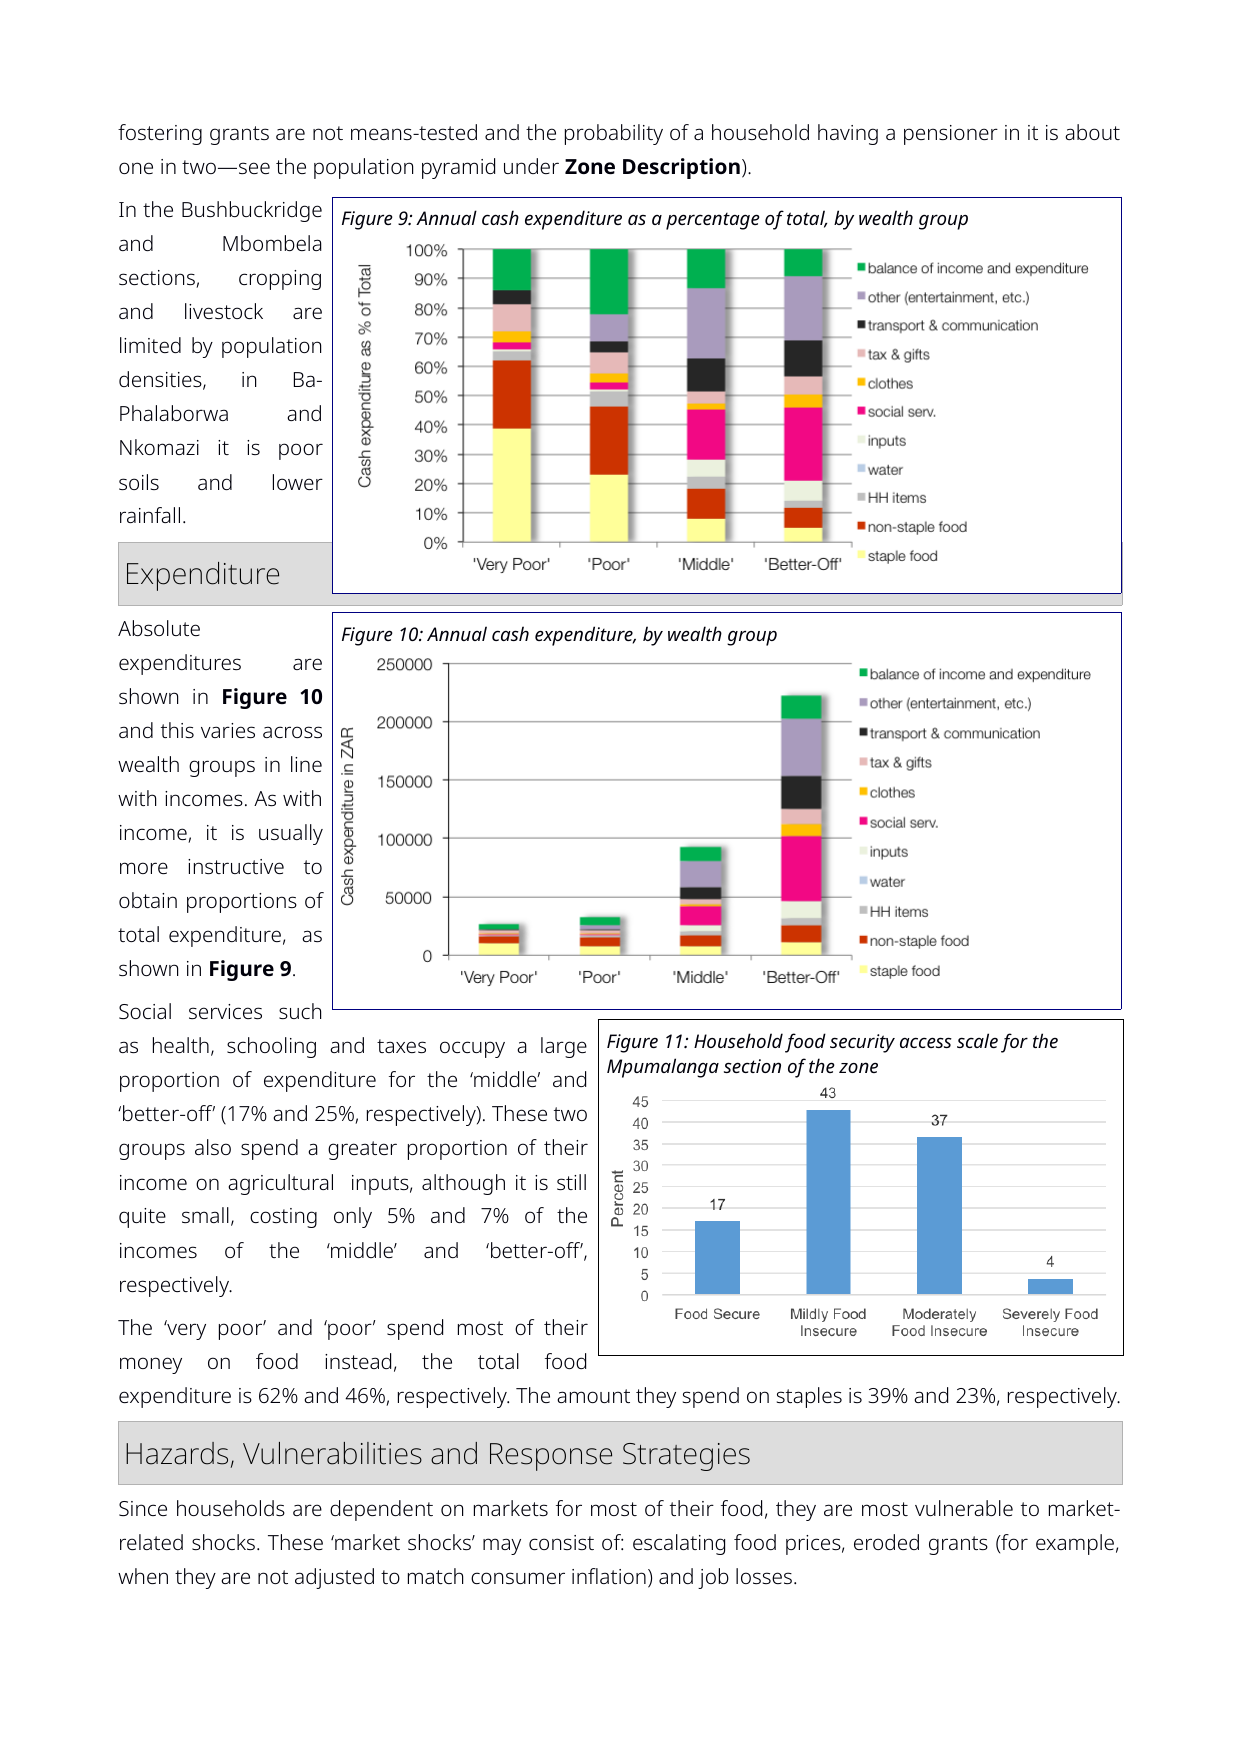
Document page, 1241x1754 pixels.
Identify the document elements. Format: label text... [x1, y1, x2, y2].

text Figure 9: Annual cash expenditure, by wealth group [341, 621, 1112, 650]
text In the Bushbuckridge and Mbombela sections, cropping and livestock are limited by population densities, in Ba-Phalaborwa and Nkomazi it is poor soils and lower rainfall. [118, 195, 1122, 530]
text Since households are dependent on markets for most of their food, they are most vulnerable to market-related shocks. These ‘market shocks’ may consist of: escalating food prices, eroded grants (for example, when they are not adjusted to match consumer inflation) and job losses. [118, 1494, 1122, 1590]
table_header Hazards, Vulnerabilities and Response Strategies [119, 1422, 1122, 1484]
picture [340, 231, 1108, 585]
text Absolute expenditures are shown in Figure 9 and this varies across wealth groups in line with incomes. As with income, it is usually more instructive to obtain proportions of total expenditure, as shown in Figure 10. [118, 614, 332, 983]
text fostering grants are not means-tested and the probability of a household having a pensioner in it is about one in two—see the population pyramid under Zone Description). [118, 118, 1122, 181]
text Figure 10: Annual cash expenditure as a percentage of total, by wealth group [341, 206, 1112, 235]
text The ‘very poor’ and ‘poor’ spend most of their money on food instead, the total food expenditure is 62% and 46%, respectively. The amount they spend on staples is 39% and 23%, respectively. [118, 1313, 1122, 1409]
text [333, 621, 1121, 650]
table_header Expenditure [119, 543, 1122, 605]
picture [606, 1079, 1122, 1347]
text Figure 11: Household food security access scale for the Mpumalanga section of the zone [606, 1028, 1114, 1079]
text Social services such as health, schooling and taxes occupy a large proportion of expenditure for the ‘middle’ and ‘better-off’ (17% and 25%, respectively). These two groups also spend a greater proportion of their income on agricultural inputs, although it is still quite small, costing only 5% and 7% of the incomes of the ‘middle’ and ‘better-off’, respectively. [118, 997, 1122, 1298]
picture [340, 646, 1108, 1000]
